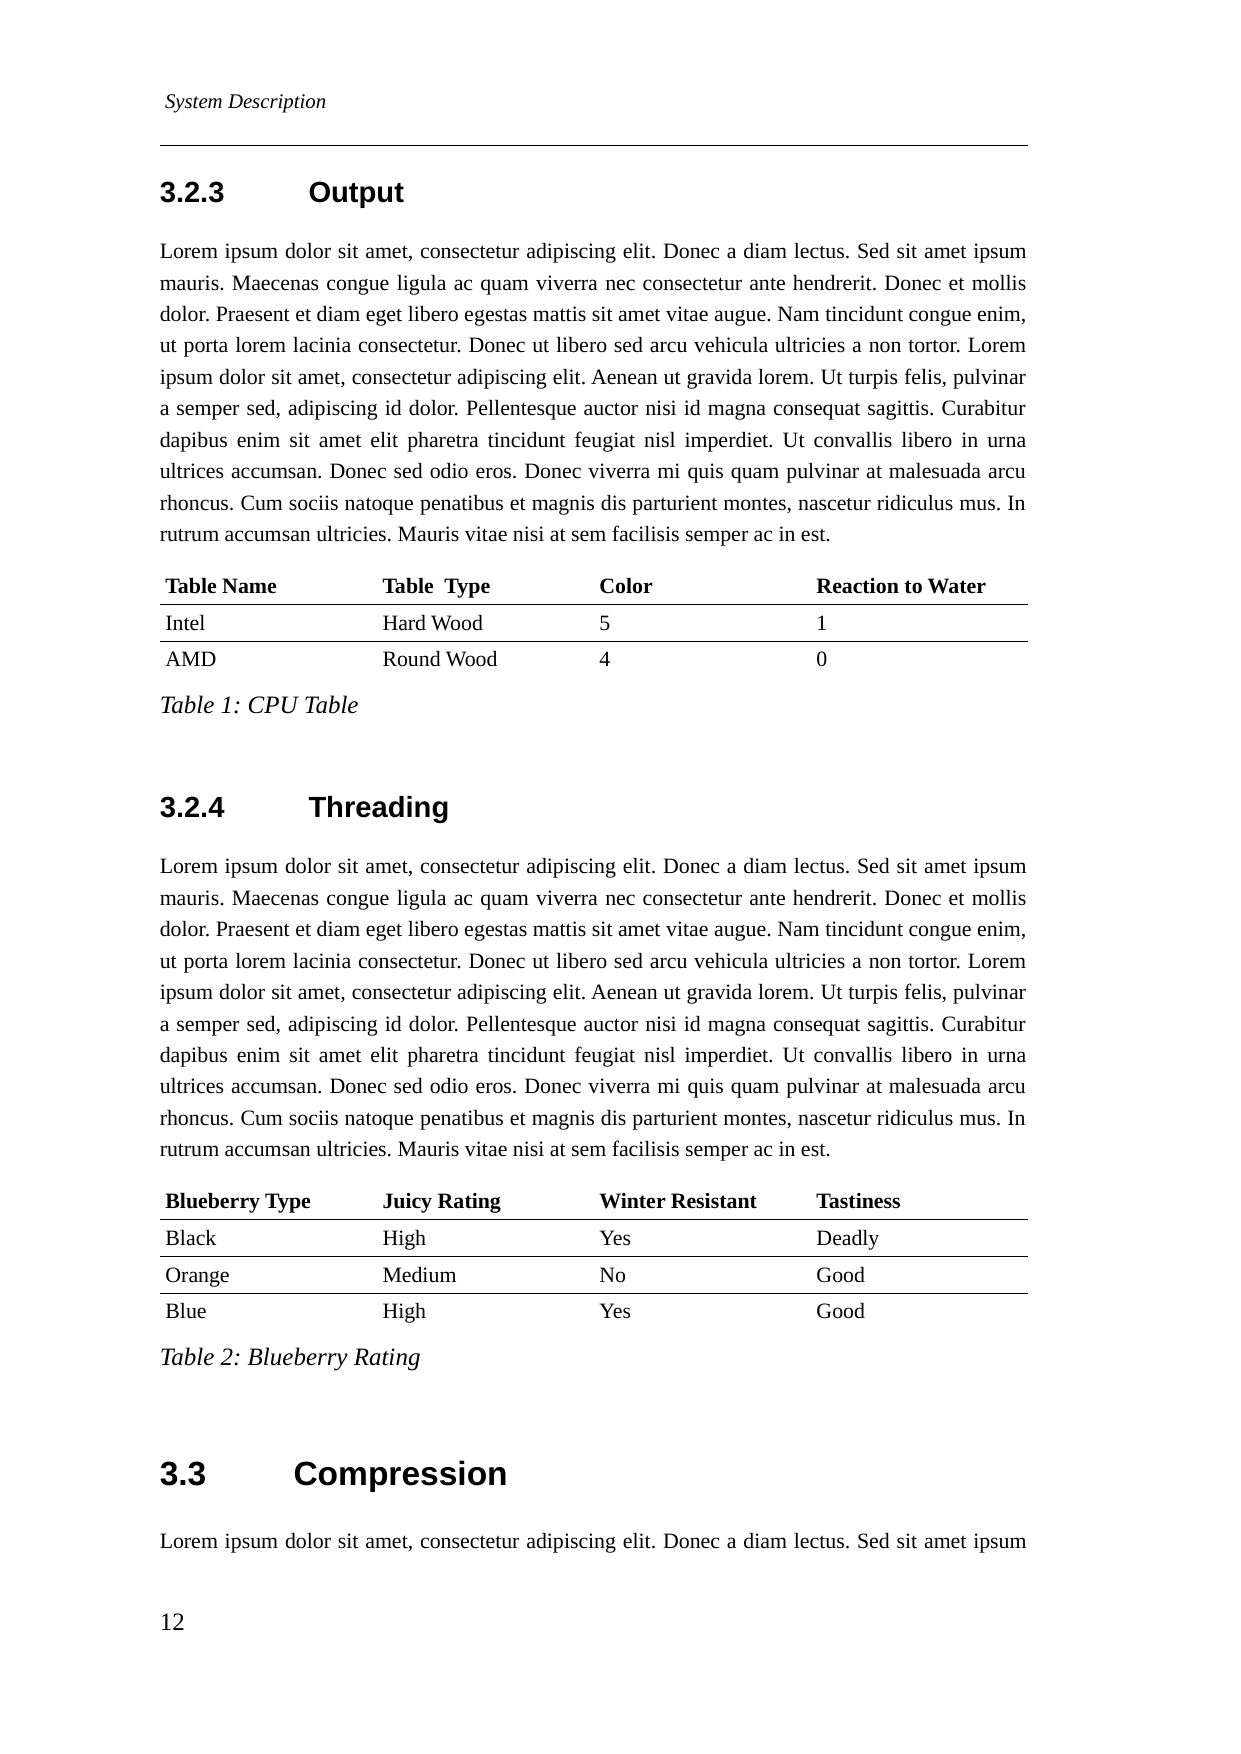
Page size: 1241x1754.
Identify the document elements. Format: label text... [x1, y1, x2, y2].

table_cell Yes [594, 1294, 811, 1329]
table_cell Medium [376, 1257, 593, 1293]
table_header Winter Resistant [594, 1183, 811, 1219]
subtitle Compression [159, 1454, 1028, 1493]
table_header Table Type [376, 567, 593, 604]
subtitle Threading [159, 790, 1028, 824]
text Table 2: Blueberry Rating [159, 1342, 1028, 1371]
table_cell Black [160, 1220, 376, 1256]
table_cell Hard Wood [376, 605, 593, 641]
subtitle Output [159, 175, 1028, 208]
table_header Juicy Rating [376, 1183, 593, 1219]
table_header Tastiness [811, 1183, 1028, 1219]
table_cell Yes [594, 1220, 811, 1256]
text Lorem ipsum dolor sit amet, consectetur adipiscing elit. Donec a diam lectus. Sed sit amet ipsum mauris. Maecenas congue ligula ac quam viverra nec consectetur ante hendrerit. Donec et mollis dolor. Praesent et diam eget libero egestas mattis sit amet vitae augue. Nam tincidunt congue enim, ut porta lorem lacinia consectetur. Donec ut libero sed arcu vehicula ultricies a non tortor. Lorem ipsum dolor sit amet, consectetur adipiscing elit. Aenean ut gravida lorem. Ut turpis felis, pulvinar a semper sed, adipiscing id dolor. Pellentesque auctor nisi id magna consequat sagittis. Curabitur dapibus enim sit amet elit pharetra tincidunt feugiat nisl imperdiet. Ut convallis libero in urna ultrices accumsan. Donec sed odio eros. Donec viverra mi quis quam pulvinar at malesuada arcu rhoncus. Cum sociis natoque penatibus et magnis dis parturient montes, nascetur ridiculus mus. In rutrum accumsan ultricies. Mauris vitae nisi at sem facilisis semper ac in est. [159, 238, 1028, 546]
table_header Blueberry Type [160, 1183, 376, 1219]
table_cell 0 [811, 642, 1028, 677]
table_cell High [376, 1220, 593, 1256]
table_cell 1 [811, 605, 1028, 641]
table_header Color [594, 567, 811, 604]
table_cell AMD [160, 642, 376, 677]
table_cell Good [811, 1294, 1028, 1329]
table_cell High [376, 1294, 593, 1329]
table_cell Blue [160, 1294, 376, 1329]
table_cell No [594, 1257, 811, 1293]
table_cell Orange [160, 1257, 376, 1293]
table_cell Good [811, 1257, 1028, 1293]
text Table 1: CPU Table [159, 690, 1028, 719]
table_cell Round Wood [376, 642, 593, 677]
table_header Table Name [160, 567, 376, 604]
table_cell Deadly [811, 1220, 1028, 1256]
table_cell 5 [594, 605, 811, 641]
table_cell Intel [160, 605, 376, 641]
text Lorem ipsum dolor sit amet, consectetur adipiscing elit. Donec a diam lectus. Sed sit amet ipsum [159, 1528, 1028, 1553]
table_cell 4 [594, 642, 811, 677]
table_header Reaction to Water [811, 567, 1028, 604]
text Lorem ipsum dolor sit amet, consectetur adipiscing elit. Donec a diam lectus. Sed sit amet ipsum mauris. Maecenas congue ligula ac quam viverra nec consectetur ante hendrerit. Donec et mollis dolor. Praesent et diam eget libero egestas mattis sit amet vitae augue. Nam tincidunt congue enim, ut porta lorem lacinia consectetur. Donec ut libero sed arcu vehicula ultricies a non tortor. Lorem ipsum dolor sit amet, consectetur adipiscing elit. Aenean ut gravida lorem. Ut turpis felis, pulvinar a semper sed, adipiscing id dolor. Pellentesque auctor nisi id magna consequat sagittis. Curabitur dapibus enim sit amet elit pharetra tincidunt feugiat nisl imperdiet. Ut convallis libero in urna ultrices accumsan. Donec sed odio eros. Donec viverra mi quis quam pulvinar at malesuada arcu rhoncus. Cum sociis natoque penatibus et magnis dis parturient montes, nascetur ridiculus mus. In rutrum accumsan ultricies. Mauris vitae nisi at sem facilisis semper ac in est. [159, 853, 1028, 1162]
